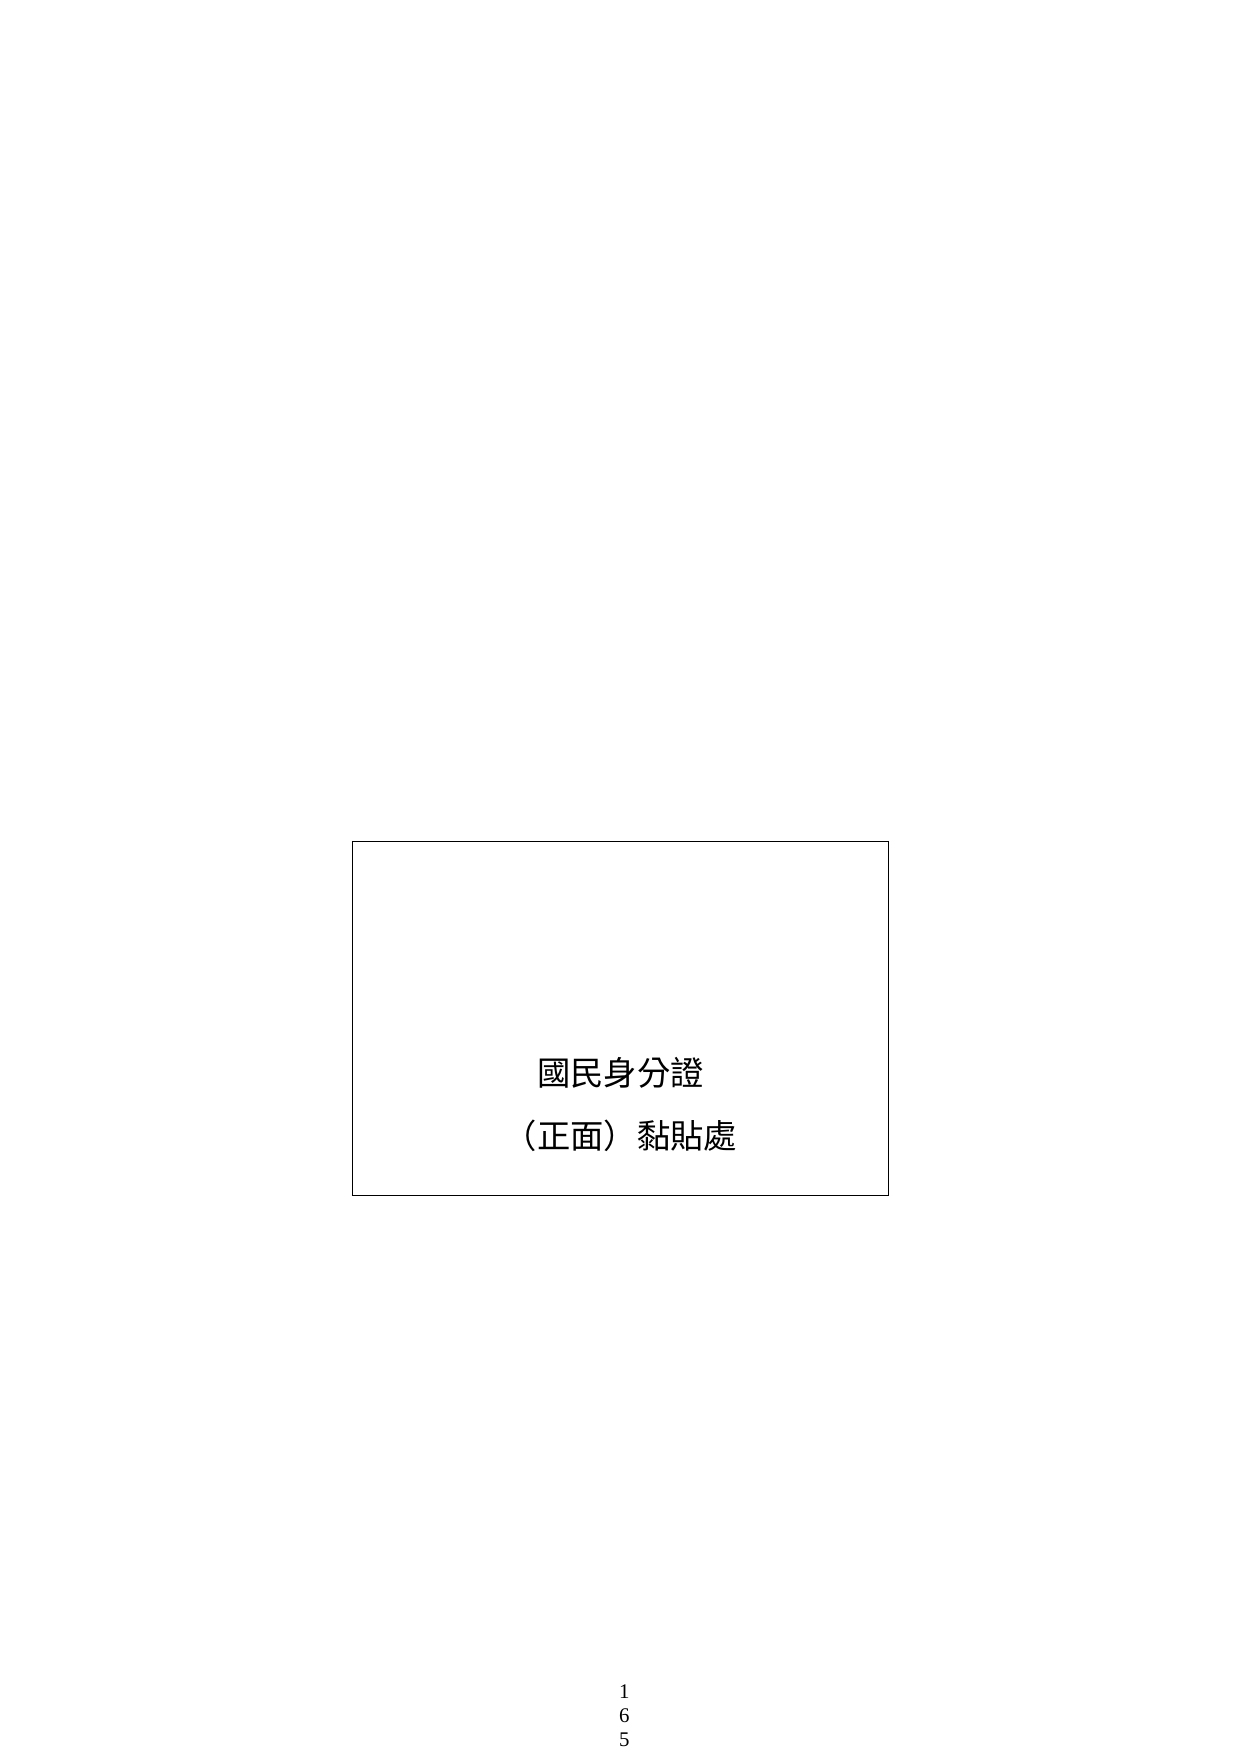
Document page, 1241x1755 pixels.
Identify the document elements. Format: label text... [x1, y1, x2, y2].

table_header 國民身分證 （正面）黏貼處 [353, 842, 888, 1195]
